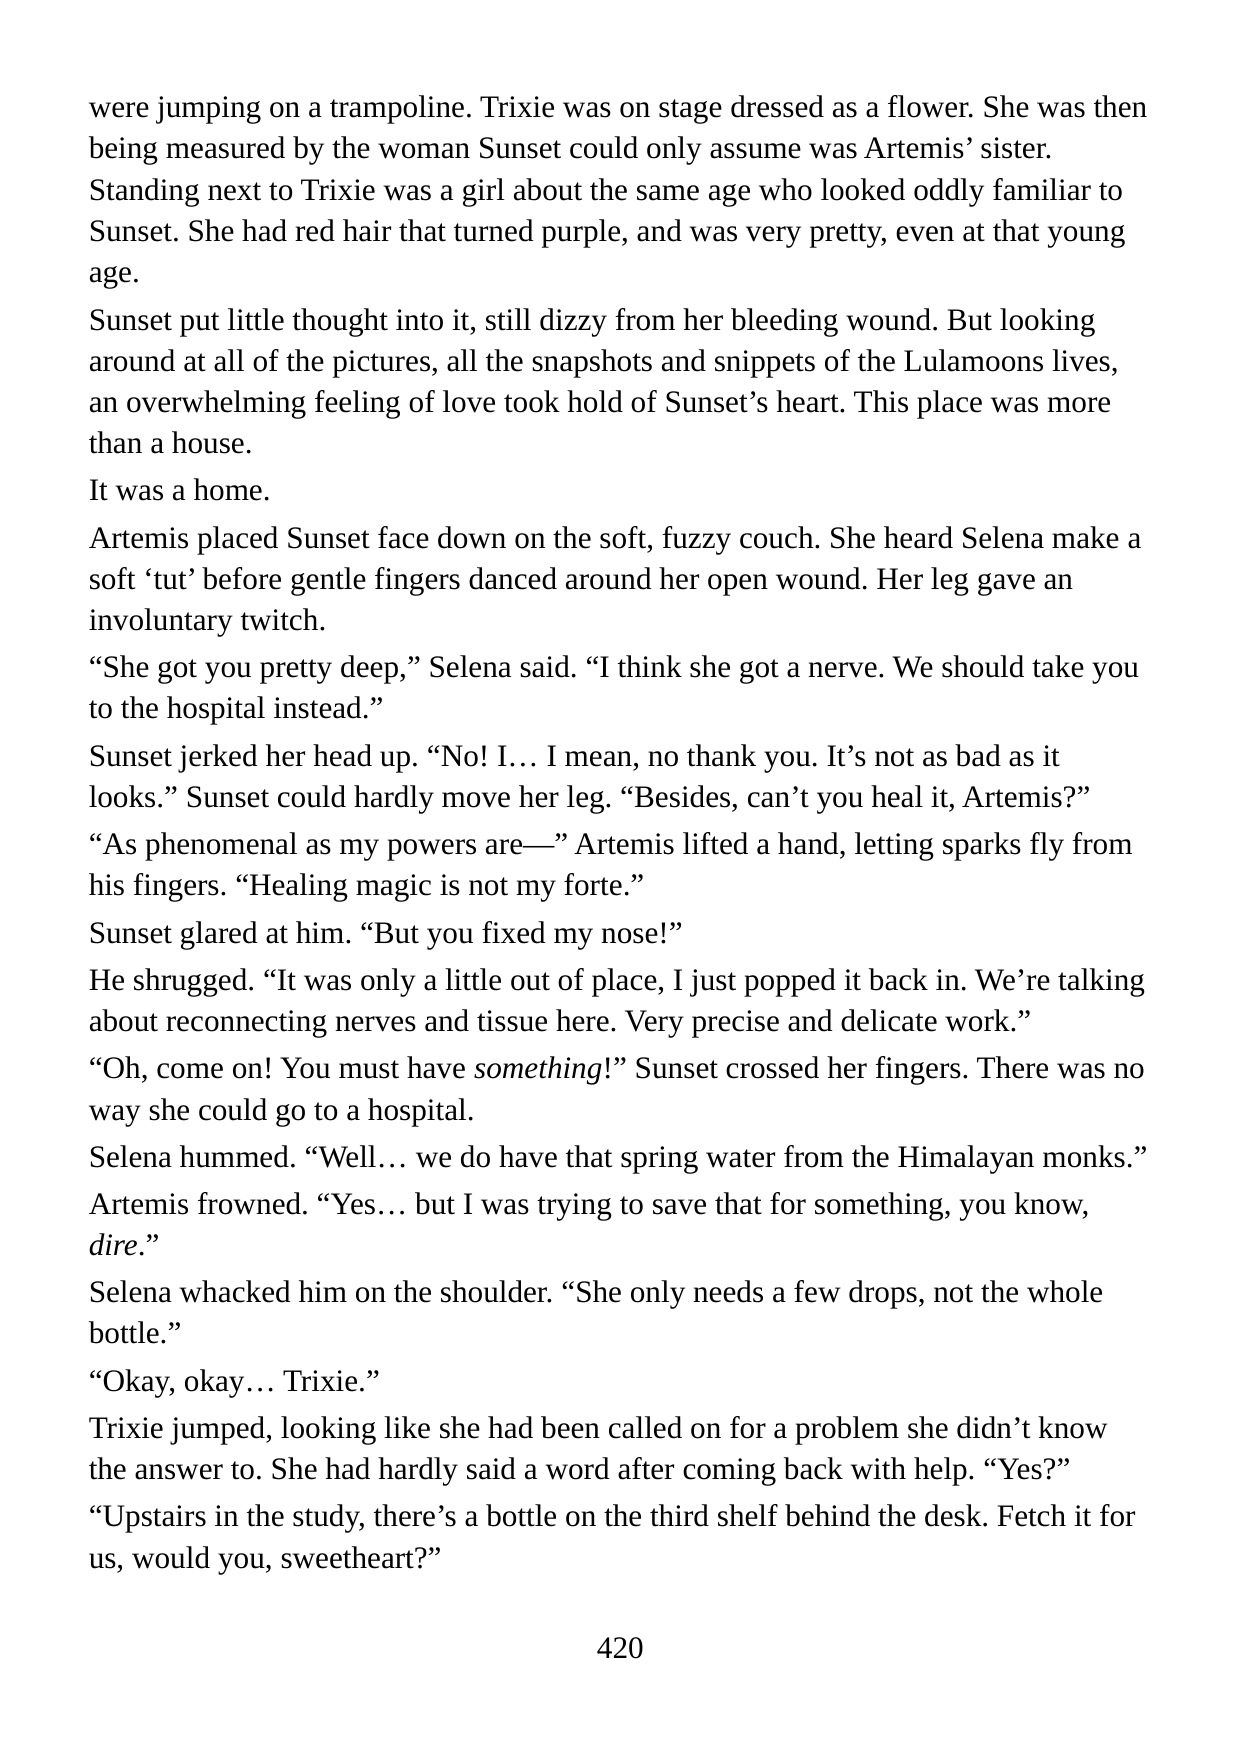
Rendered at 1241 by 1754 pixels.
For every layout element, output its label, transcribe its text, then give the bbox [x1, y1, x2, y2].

text Sunset put little thought into it, still dizzy from her bleeding wound. But looking around at all of the pictures, all the snapshots and snippets of the Lulamoons lives, an overwhelming feeling of love took hold of Sunset’s heart. This place was more than a house. [88, 301, 1152, 460]
text “She got you pretty deep,” Selena said. “I think she got a nerve. We should take you to the hospital instead.” [88, 648, 1152, 726]
text “Oh, come on! You must have something!” Sunset crossed her fingers. There was no way she could go to a hospital. [88, 1049, 1152, 1127]
text Sunset glared at him. “But you fixed my nose!” [88, 914, 1152, 950]
text Sunset jerked her head up. “No! I… I mean, no thank you. It’s not as bad as it looks.” Sunset could hardly move her leg. “Besides, can’t you heal it, Artemis?” [88, 737, 1152, 814]
text Selena hummed. “Well… we do have that spring water from the Himalayan monks.” [88, 1138, 1152, 1174]
text He shrugged. “It was only a little out of place, I just popped it back in. We’re talking about reconnecting nerves and tissue here. Very precise and delicate work.” [88, 961, 1152, 1038]
text “Upstairs in the study, there’s a bottle on the third shelf behind the desk. Fetch it for us, would you, sweetheart?” [88, 1498, 1152, 1575]
text Trixie jumped, looking like she had been called on for a problem she didn’t know the answer to. She had hardly said a word after coming back with help. “Yes?” [88, 1409, 1152, 1486]
text It was a home. [88, 472, 1152, 508]
text “Okay, okay… Trixie.” [88, 1362, 1152, 1398]
text “As phenomenal as my powers are—” Artemis lifted a hand, letting sparks fly from his fingers. “Healing magic is not my forte.” [88, 825, 1152, 903]
text Artemis frowned. “Yes… but I was trying to save that for something, you know, dire.” [88, 1185, 1152, 1262]
text Selena whacked him on the shoulder. “She only needs a few drops, not the whole bottle.” [88, 1273, 1152, 1351]
text were jumping on a trampoline. Trixie was on stage dressed as a flower. She was then being measured by the woman Sunset could only assume was Artemis’ sister. Standing next to Trixie was a girl about the same age who looked oddly familiar to Sunset. She had red hair that turned purple, and was very pretty, even at that young age. [88, 88, 1152, 289]
text Artemis placed Sunset face down on the soft, fuzzy couch. She heard Selena make a soft ‘tut’ before gentle fingers danced around her open wound. Her leg gave an involuntary twitch. [88, 519, 1152, 637]
